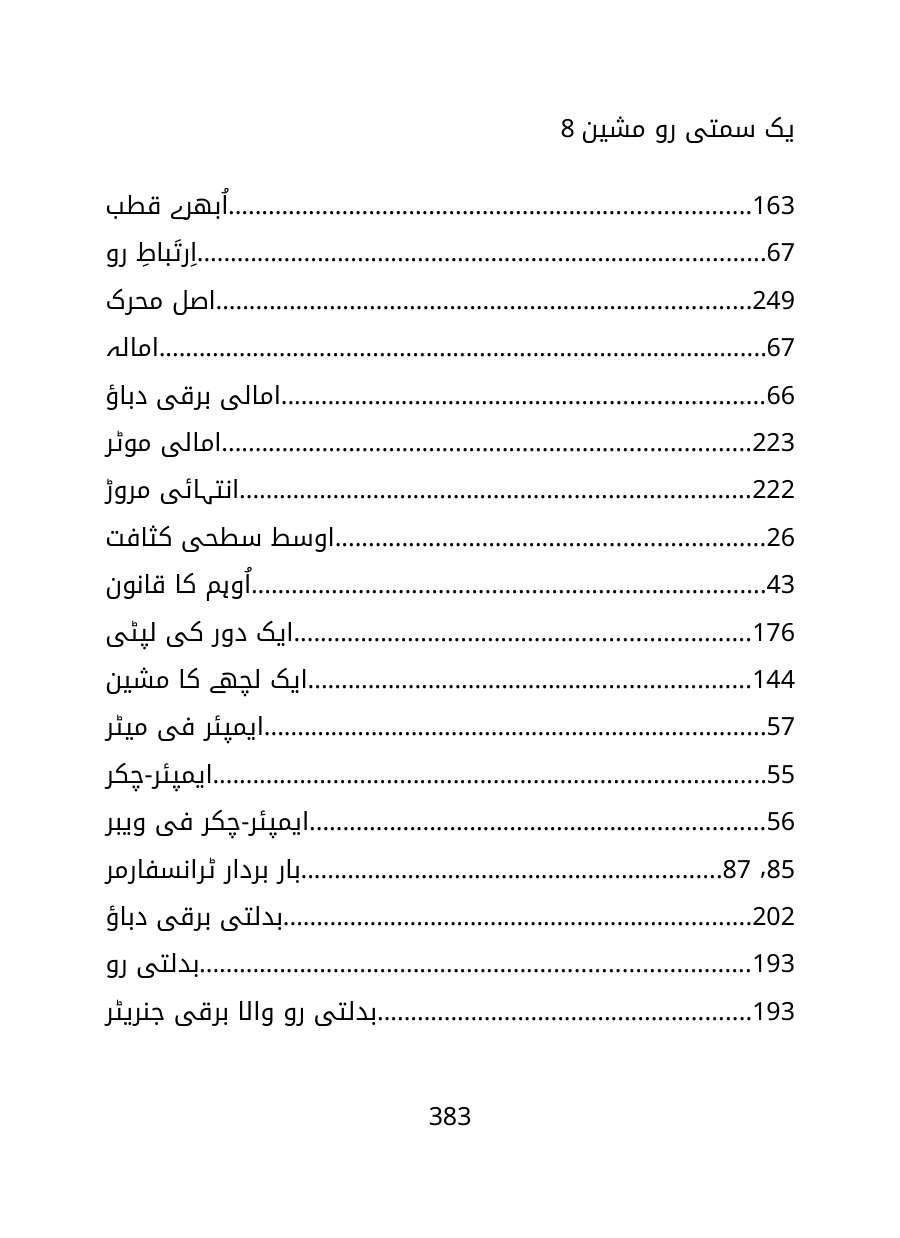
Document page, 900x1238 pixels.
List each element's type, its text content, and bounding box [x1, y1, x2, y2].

text ایمپئر-چکر 55 [105, 751, 795, 798]
text اُوہم کا قانون 43 [105, 562, 795, 609]
text بدلتی رو والا برقی جنریٹر 193 [105, 988, 795, 1036]
text بدلتی رو 193 [105, 941, 795, 988]
text بدلتی برقی دباؤ 202 [105, 893, 795, 941]
text اوسط سطحی کثافت 26 [105, 514, 795, 562]
text امالہ 67 [105, 324, 795, 372]
text امالی موٹر 223 [105, 419, 795, 467]
text ایک دور کی لپٹی 176 [105, 609, 795, 656]
text اُبھرے قطب 163 [105, 182, 795, 230]
text ایمپئر-چکر فی ویبر 56 [105, 798, 795, 846]
text بار بردار ٹرانسفارمر 85, 87 [105, 846, 795, 893]
text ایمپئر فی میٹر 57 [105, 704, 795, 751]
text اصل محرک 249 [105, 277, 795, 324]
text امالی برقی دباؤ 66 [105, 372, 795, 419]
text اِرتَباطِ رو 67 [105, 230, 795, 277]
text انتہائی مروڑ 222 [105, 467, 795, 514]
text ایک لچھے کا مشین 144 [105, 656, 795, 704]
